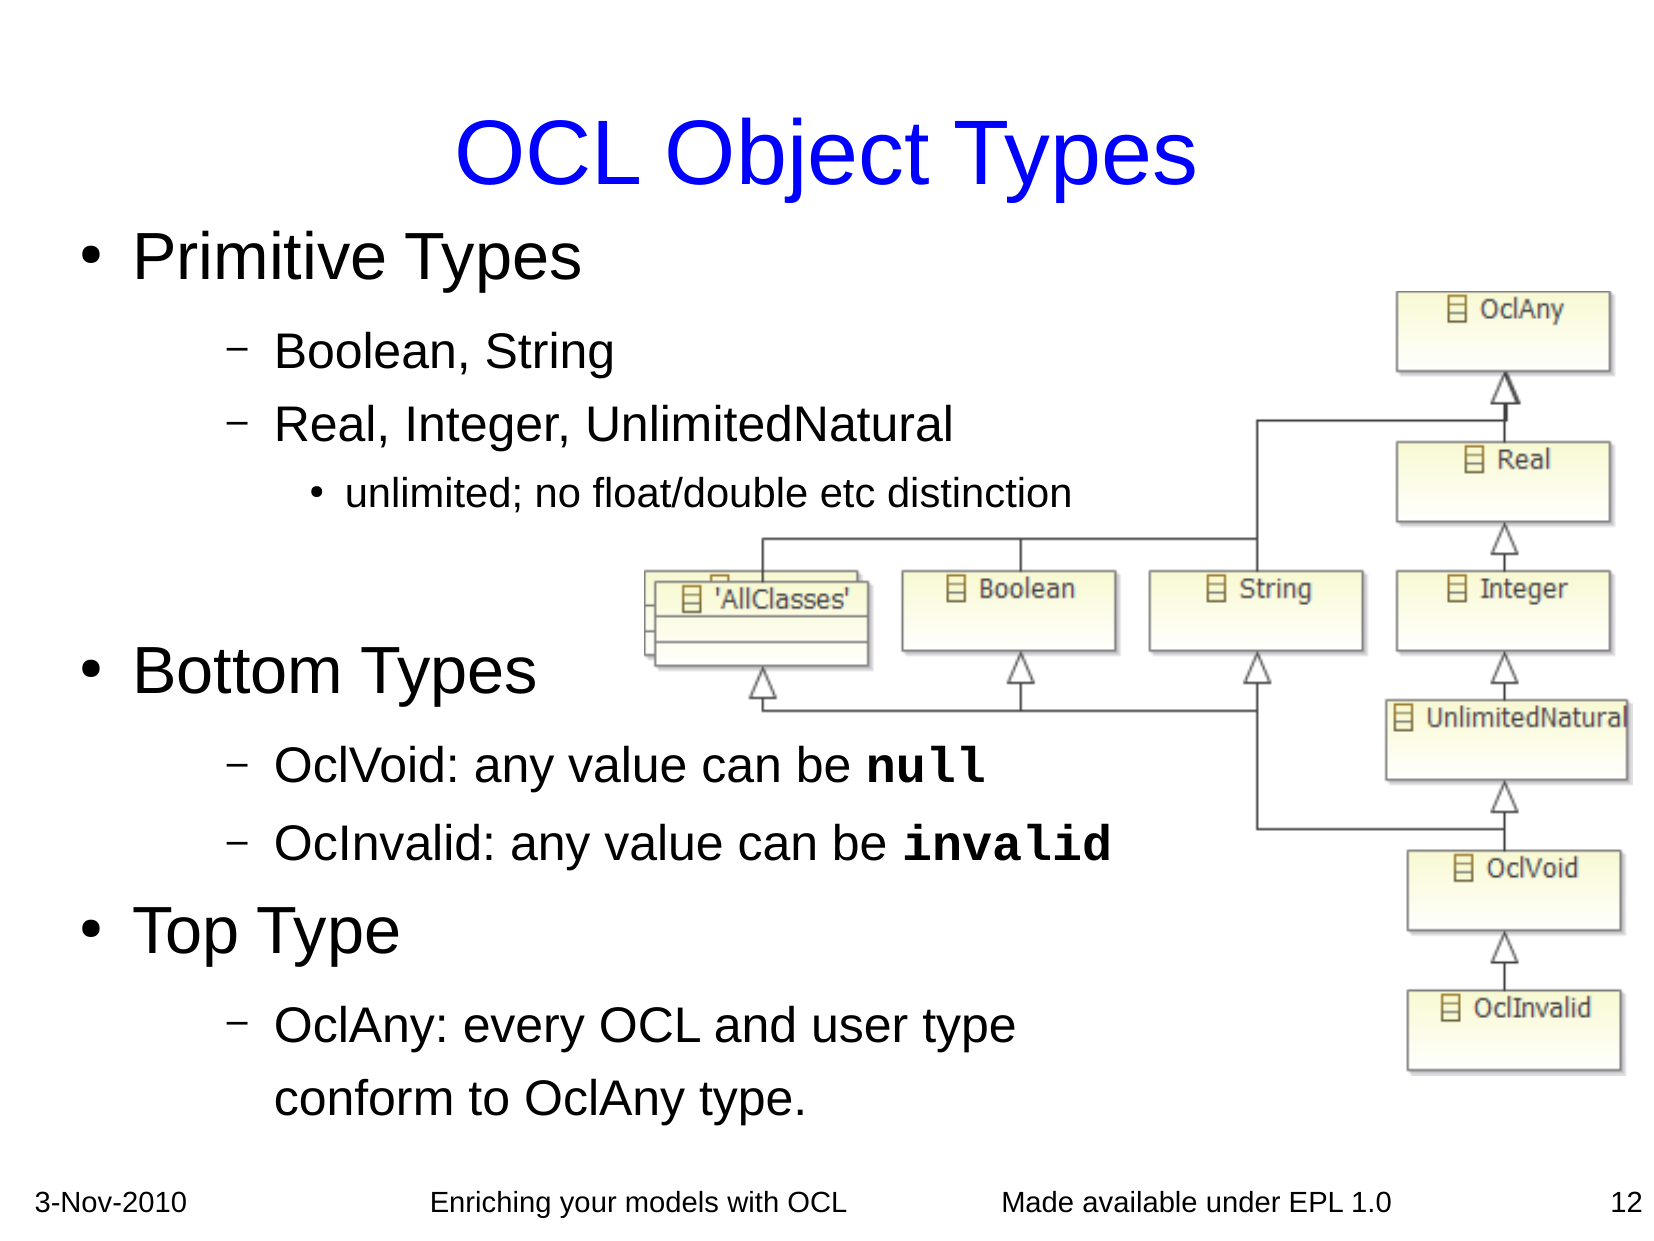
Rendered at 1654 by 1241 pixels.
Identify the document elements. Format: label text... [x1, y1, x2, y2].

title OCL Object Types [82, 49, 1571, 218]
list Primitive Types Boolean, String Real, Integer, UnlimitedNatural unlimited; no float/double etc distinction Bottom Types OclVoid: any value can be null OcInvalid: any value can be invalid Top Type OclAny: every OCL and user type conform to OclAny type. [61, 218, 1571, 1177]
picture [1571, 291, 1633, 1076]
